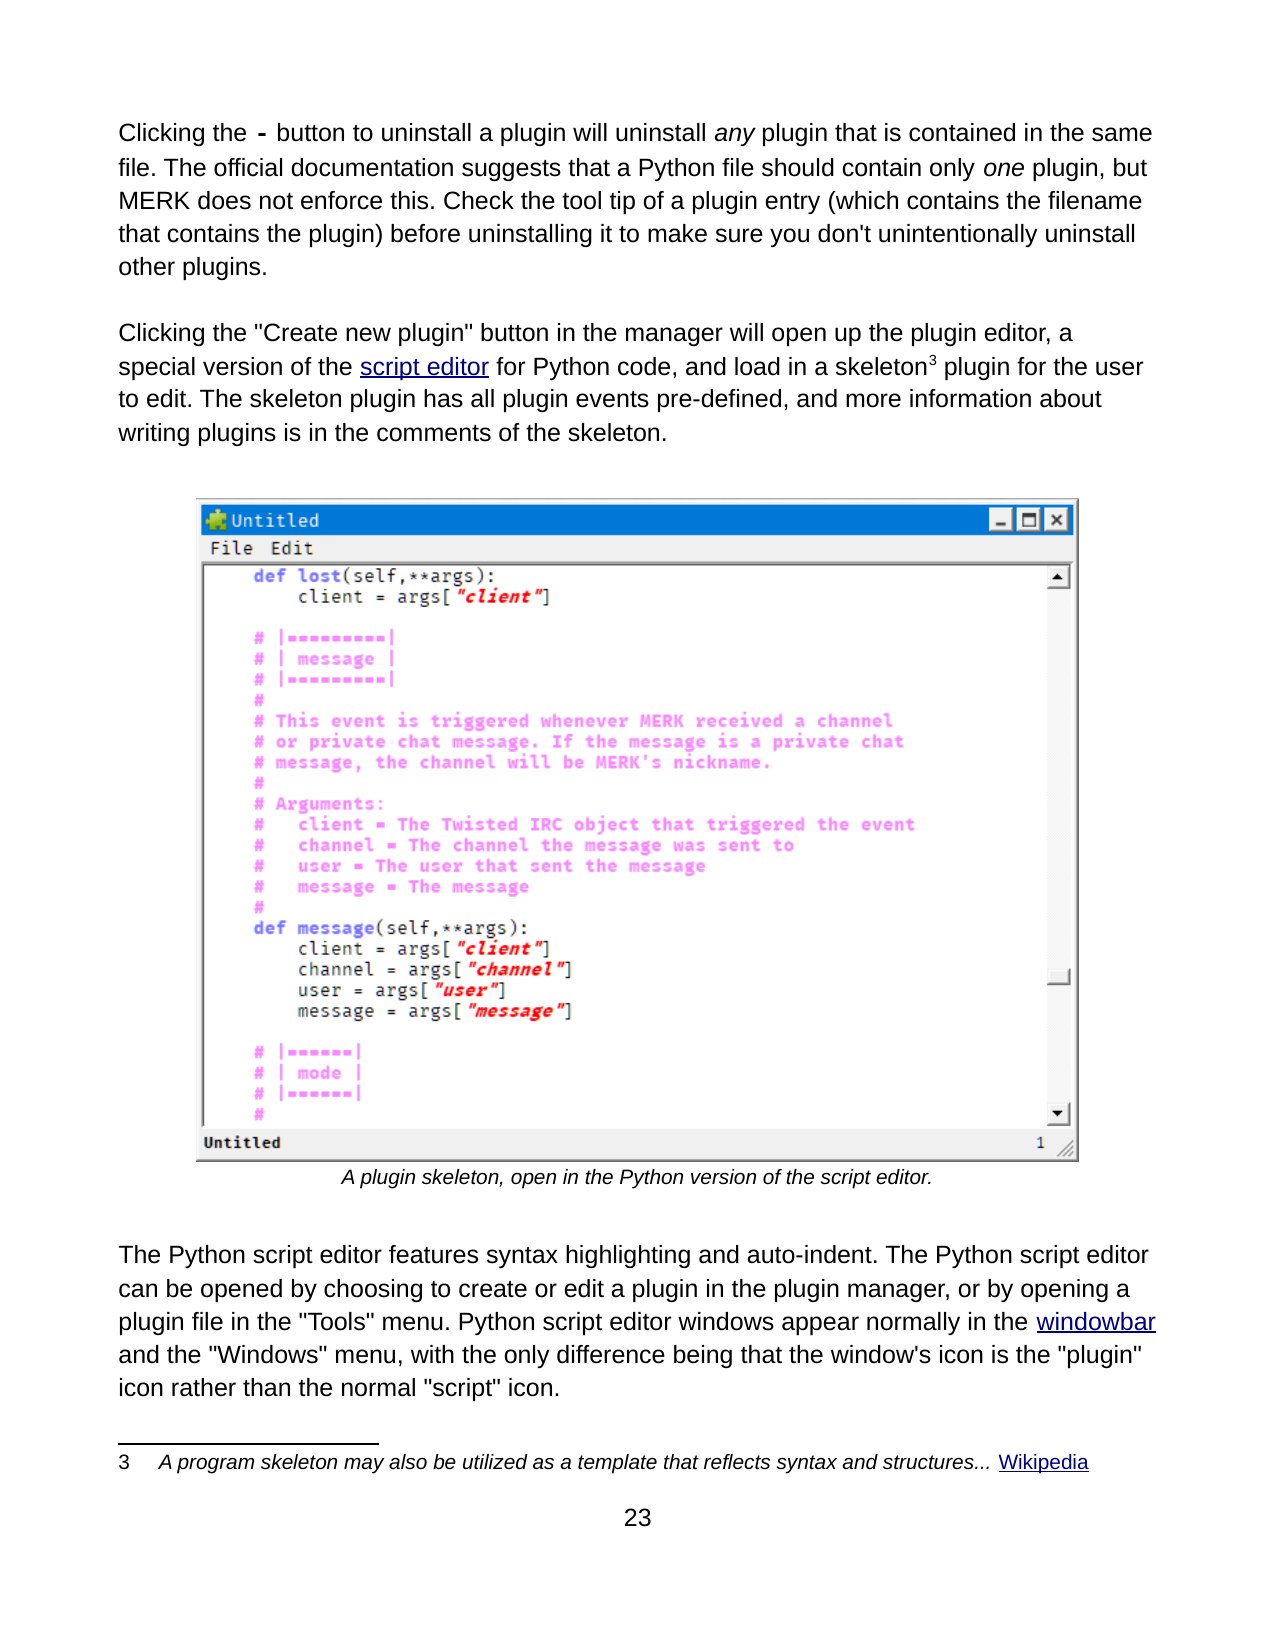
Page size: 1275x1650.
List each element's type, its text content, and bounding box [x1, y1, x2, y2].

text The Python script editor features syntax highlighting and auto-indent. The Python script editor can be opened by choosing to create or edit a plugin in the plugin manager, or by opening a plugin file in the "Tools" menu. Python script editor windows appear normally in the windowbar and the "Windows" menu, with the only difference being that the window's icon is the "plugin" icon rather than the normal "script" icon. [118, 1241, 1157, 1401]
text A plugin skeleton, open in the Python version of the script editor. [118, 1162, 1157, 1222]
text A program skeleton may also be utilized as a template that reflects syntax and structures... Wikipedia [118, 1450, 1157, 1474]
picture [196, 498, 1079, 1162]
text Clicking the - button to uninstall a plugin will uninstall any plugin that is contained in the same file. The official documentation suggests that a Python file should contain only one plugin, but MERK does not enforce this. Check the tool tip of a plugin entry (which contains the filename that contains the plugin) before uninstalling it to make sure you don't unintentionally uninstall other plugins. Clicking the "Create new plugin" button in the manager will open up the plugin editor, a special version of the script editor for Python code, and load in a skeleton plugin for the user to edit. The skeleton plugin has all plugin events pre-defined, and more information about writing plugins is in the comments of the skeleton. [118, 118, 1157, 479]
